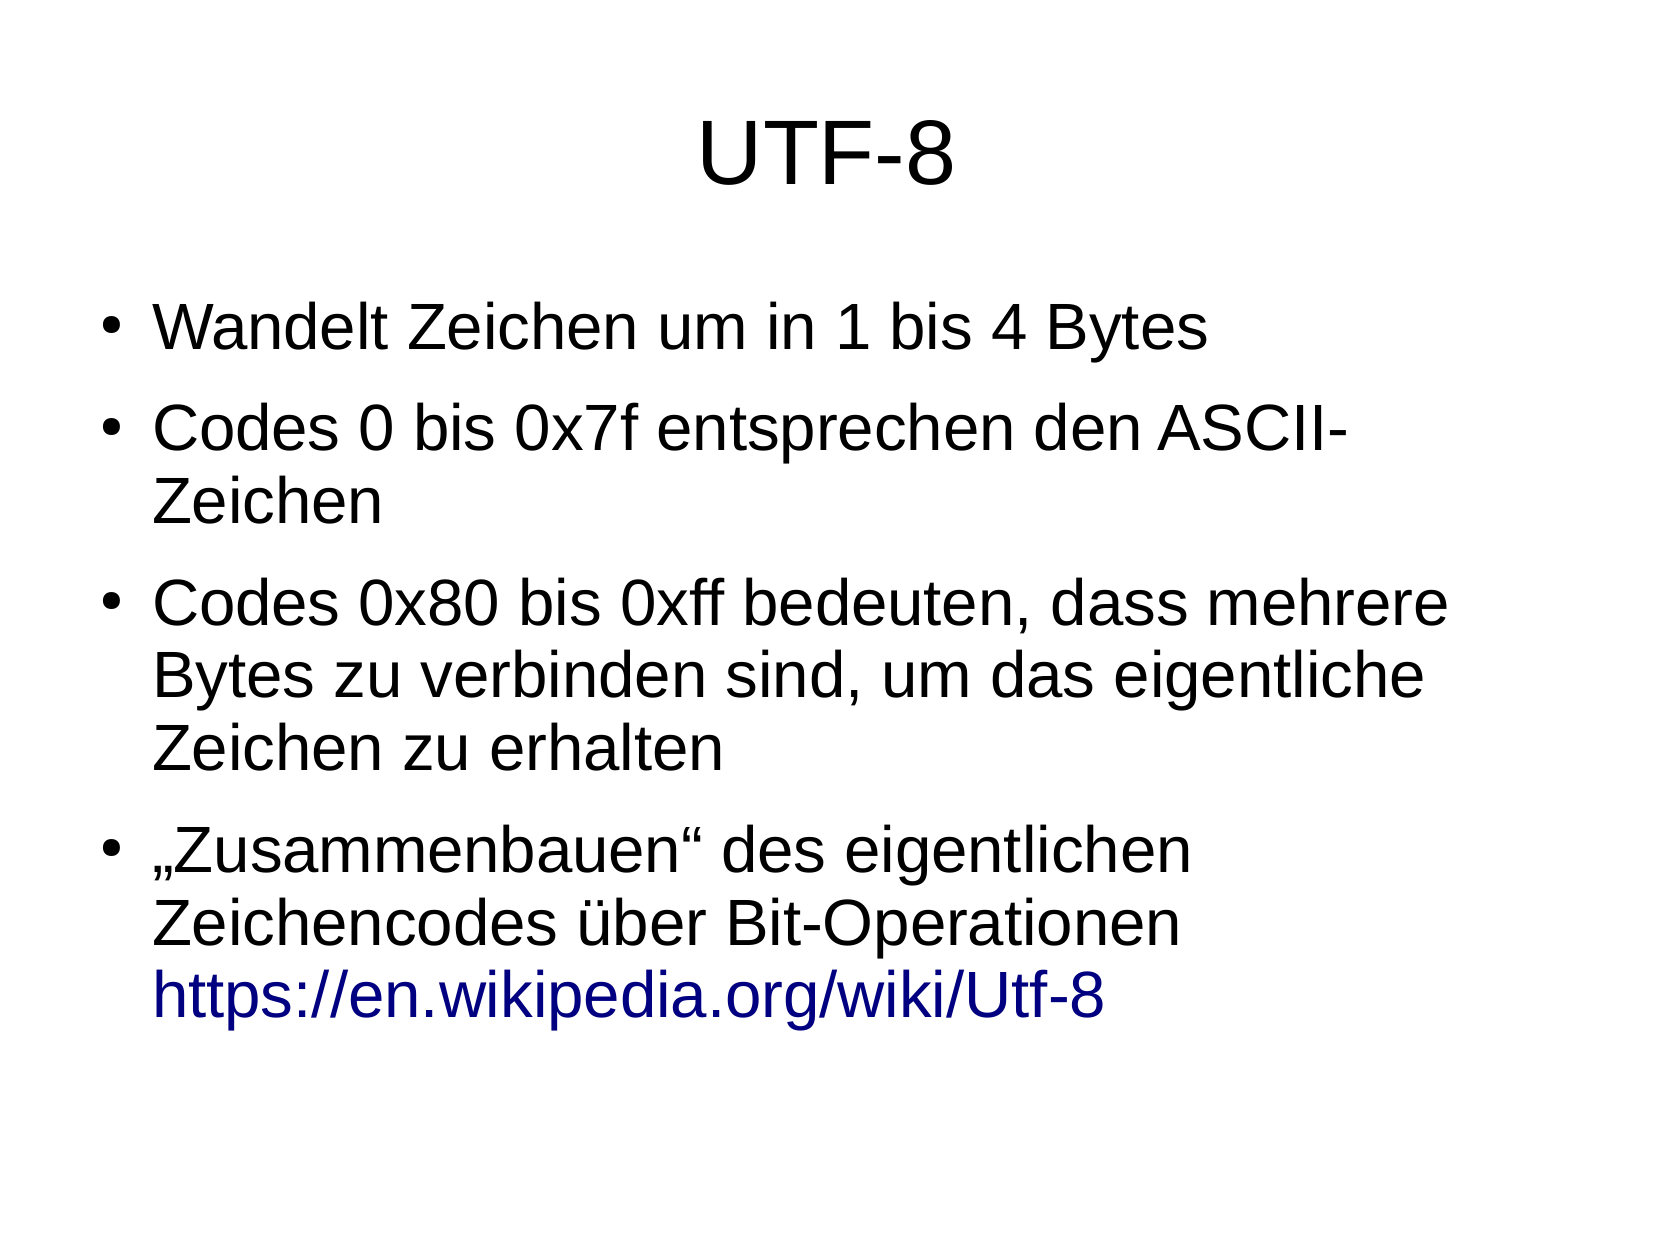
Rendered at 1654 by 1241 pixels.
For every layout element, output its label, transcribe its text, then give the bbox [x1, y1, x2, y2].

list Wandelt Zeichen um in 1 bis 4 Bytes Codes 0 bis 0x7f entsprechen den ASCII-Zeichen Codes 0x80 bis 0xff bedeuten, dass mehrere Bytes zu verbinden sind, um das eigentliche Zeichen zu erhalten „Zusammenbauen“ des eigentlichen Zeichencodes über Bit-Operationen https://en.wikipedia.org/wiki/Utf-8 [82, 290, 1571, 1036]
title UTF-8 [82, 49, 1571, 257]
